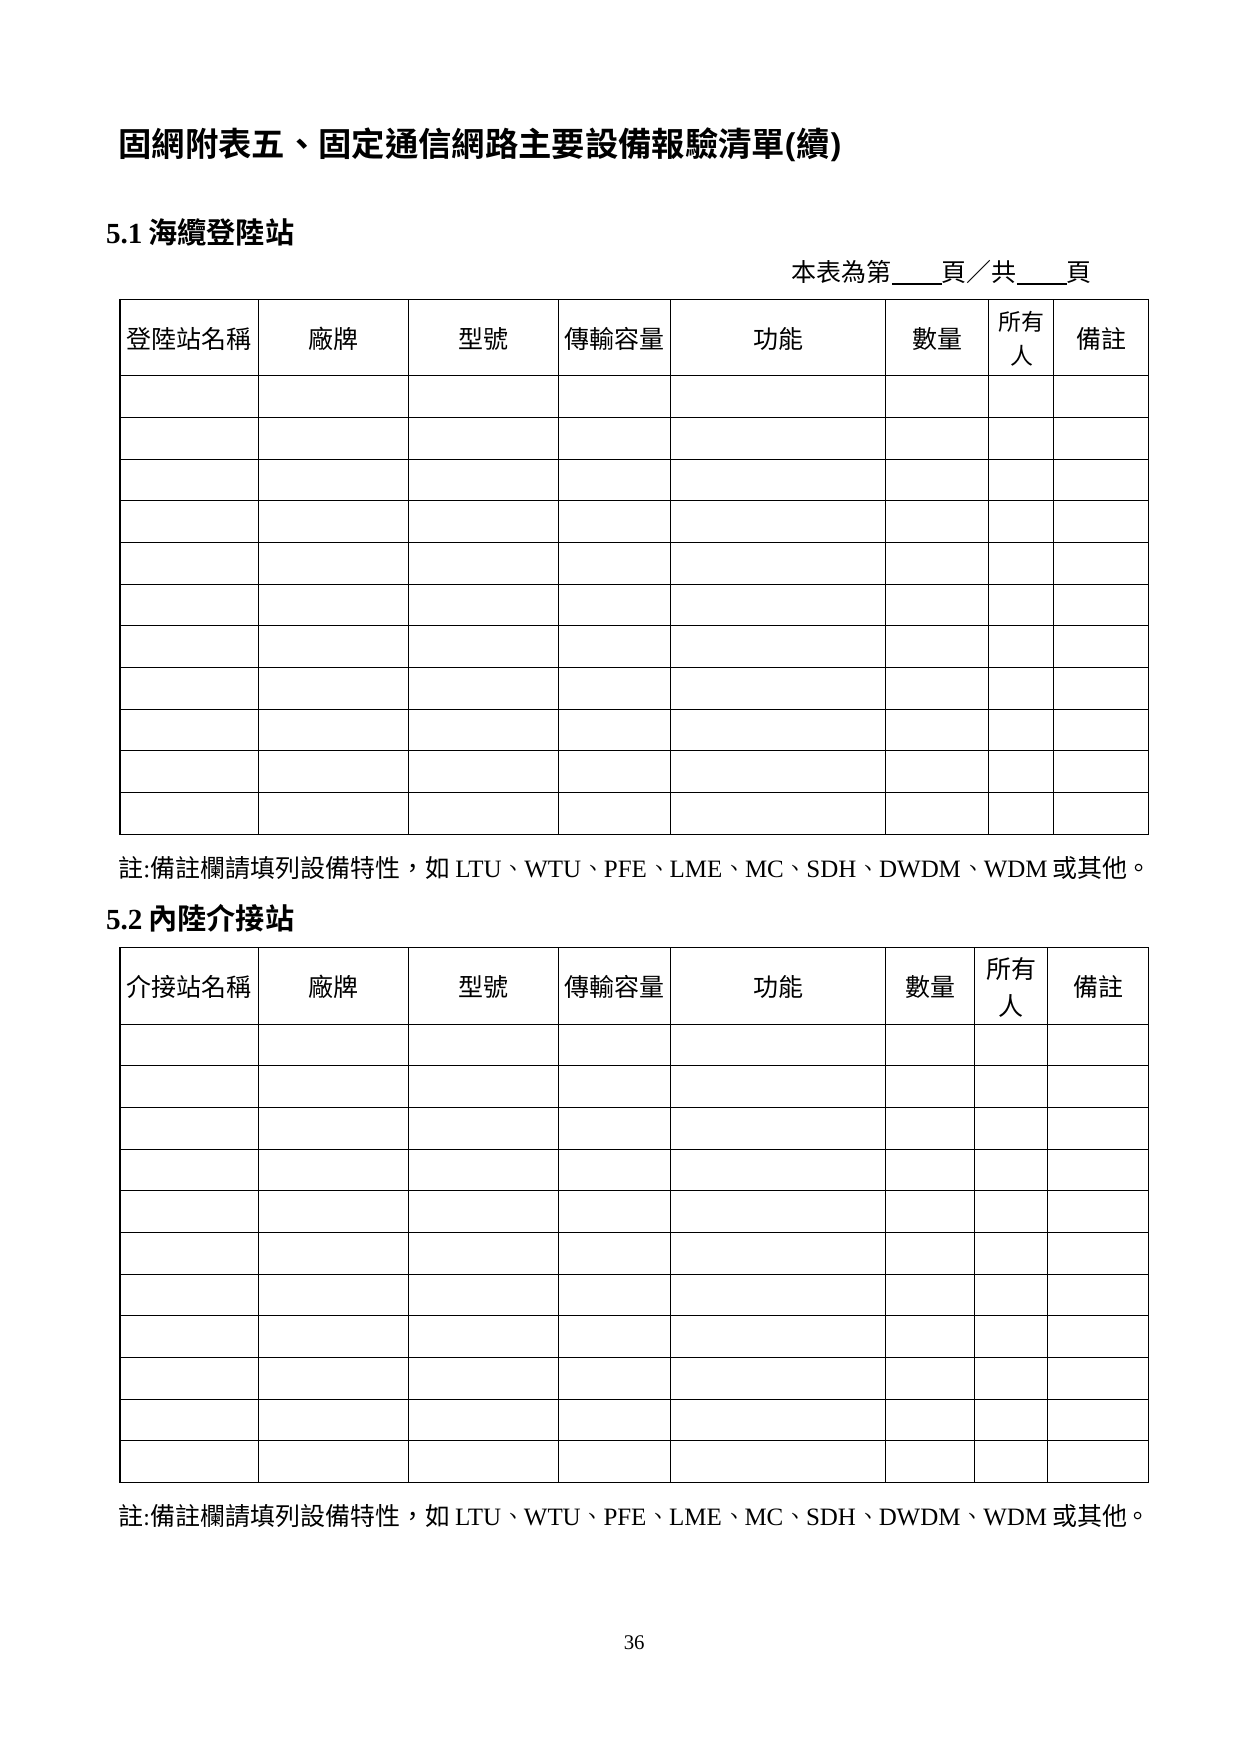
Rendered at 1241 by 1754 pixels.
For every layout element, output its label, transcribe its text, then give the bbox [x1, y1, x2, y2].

table_header 傳輸容量 [559, 300, 670, 375]
table_cell [121, 1025, 258, 1065]
table_cell [671, 1400, 885, 1440]
table_cell [886, 1108, 974, 1149]
table_cell [121, 668, 258, 709]
table_cell [671, 585, 885, 625]
table_cell [409, 1191, 558, 1232]
table_cell [259, 751, 408, 792]
table_cell [671, 1191, 885, 1232]
table_cell [671, 376, 885, 417]
table_header 廠牌 [259, 300, 408, 375]
text 5.2內陸介接站 [106, 910, 1091, 935]
table_cell [259, 1150, 408, 1190]
table_cell [409, 1275, 558, 1315]
table_cell [1048, 1150, 1148, 1190]
table_cell [559, 1316, 670, 1357]
table_header 廠牌 [259, 948, 408, 1024]
table_cell [559, 460, 670, 500]
table_cell [121, 1233, 258, 1274]
table_cell [409, 710, 558, 750]
table_cell [259, 501, 408, 542]
table_cell [1048, 1275, 1148, 1315]
table_cell [121, 1441, 258, 1482]
table_cell [559, 1275, 670, 1315]
table_cell [886, 543, 988, 584]
table_cell [989, 418, 1053, 459]
table_cell [409, 1316, 558, 1357]
table_cell [671, 1066, 885, 1107]
table_cell [259, 1108, 408, 1149]
table_cell [886, 626, 988, 667]
table_cell [886, 418, 988, 459]
table_cell [121, 1275, 258, 1315]
table_header 型號 [409, 300, 558, 375]
table_cell [671, 793, 885, 834]
table_cell [1048, 1316, 1148, 1357]
table_cell [259, 376, 408, 417]
table_header 型號 [409, 948, 558, 1024]
table_cell [259, 1066, 408, 1107]
table_cell [1048, 1358, 1148, 1399]
table_cell [259, 668, 408, 709]
table_cell [121, 1150, 258, 1190]
table_cell [671, 418, 885, 459]
table_header 數量 [886, 300, 988, 375]
table_cell [671, 626, 885, 667]
table_cell [559, 376, 670, 417]
table_cell [559, 1108, 670, 1149]
table_cell [559, 751, 670, 792]
table_cell [409, 1400, 558, 1440]
table_cell [671, 1108, 885, 1149]
table_cell [989, 793, 1053, 834]
table_cell [1054, 793, 1148, 834]
table_cell [259, 626, 408, 667]
table_cell [671, 710, 885, 750]
table_cell [886, 1150, 974, 1190]
table_cell [886, 460, 988, 500]
table_cell [121, 1191, 258, 1232]
table_cell [1054, 460, 1148, 500]
table_cell [121, 751, 258, 792]
table_cell [886, 585, 988, 625]
table_cell [886, 1066, 974, 1107]
table_cell [121, 460, 258, 500]
text 固網附表五、固定通信網路主要設備報驗清單(續) [118, 117, 1125, 166]
table_cell [559, 1066, 670, 1107]
table_cell [559, 418, 670, 459]
table_cell [121, 1358, 258, 1399]
table_cell [975, 1191, 1047, 1232]
table_header 傳輸容量 [559, 948, 670, 1024]
table_cell [409, 751, 558, 792]
table_cell [989, 710, 1053, 750]
table_cell [886, 1400, 974, 1440]
table_cell [671, 1275, 885, 1315]
table_cell [671, 1316, 885, 1357]
table_header 功能 [671, 948, 885, 1024]
table_cell [1054, 501, 1148, 542]
table_cell [671, 543, 885, 584]
table_header 數量 [886, 948, 974, 1024]
table_cell [886, 751, 988, 792]
table_cell [559, 793, 670, 834]
table_cell [559, 501, 670, 542]
table_cell [989, 585, 1053, 625]
table_cell [671, 1358, 885, 1399]
table_cell [671, 668, 885, 709]
table_cell [559, 626, 670, 667]
table_cell [559, 1441, 670, 1482]
text 本表為第 頁／共 頁 [131, 261, 1092, 286]
table_cell [121, 543, 258, 584]
table_cell [1048, 1441, 1148, 1482]
table_cell [409, 1108, 558, 1149]
table_cell [409, 1233, 558, 1274]
table_cell [259, 1400, 408, 1440]
table_cell [559, 1191, 670, 1232]
table_cell [409, 585, 558, 625]
table_header 所有人 [989, 300, 1053, 375]
table_cell [409, 460, 558, 500]
table_cell [886, 376, 988, 417]
table_cell [259, 793, 408, 834]
table_header 備註 [1048, 948, 1148, 1024]
table_cell [559, 585, 670, 625]
table_cell [886, 1441, 974, 1482]
table_cell [989, 626, 1053, 667]
table_cell [671, 1233, 885, 1274]
table_header 介接站名稱 [121, 948, 258, 1024]
table_cell [1048, 1025, 1148, 1065]
table_cell [259, 1441, 408, 1482]
table_cell [409, 1358, 558, 1399]
table_cell [1048, 1400, 1148, 1440]
table_cell [886, 1275, 974, 1315]
table_cell [989, 501, 1053, 542]
table_cell [409, 1025, 558, 1065]
table_cell [989, 460, 1053, 500]
table_header 功能 [671, 300, 885, 375]
table_cell [671, 501, 885, 542]
table_cell [886, 501, 988, 542]
table_cell [121, 1400, 258, 1440]
table_cell [121, 1316, 258, 1357]
table_cell [259, 1233, 408, 1274]
table_cell [121, 376, 258, 417]
table_cell [259, 1191, 408, 1232]
table_cell [1048, 1191, 1148, 1232]
table_cell [1054, 418, 1148, 459]
table_cell [975, 1150, 1047, 1190]
table_cell [259, 710, 408, 750]
table_cell [1054, 751, 1148, 792]
table_cell [259, 418, 408, 459]
table_cell [559, 668, 670, 709]
table_header 備註 [1054, 300, 1148, 375]
table_cell [989, 751, 1053, 792]
table_cell [121, 1108, 258, 1149]
table_cell [1054, 376, 1148, 417]
table_cell [409, 418, 558, 459]
table_cell [559, 1400, 670, 1440]
table_cell [975, 1066, 1047, 1107]
table_cell [671, 751, 885, 792]
table_cell [989, 668, 1053, 709]
table_cell [975, 1358, 1047, 1399]
table_header 登陸站名稱 [121, 300, 258, 375]
table_cell [975, 1233, 1047, 1274]
table_cell [121, 626, 258, 667]
table_cell [409, 543, 558, 584]
table_cell [1054, 710, 1148, 750]
table_cell [671, 1025, 885, 1065]
table_header 所有人 [975, 948, 1047, 1024]
table_cell [121, 501, 258, 542]
text 5.1海纜登陸站 [106, 224, 1091, 249]
table_cell [975, 1400, 1047, 1440]
table_cell [886, 710, 988, 750]
table_cell [409, 376, 558, 417]
table_cell [121, 1066, 258, 1107]
table_cell [259, 1358, 408, 1399]
table_cell [259, 543, 408, 584]
text 註:備註欄請填列設備特性，如LTU、WTU、PFE、LME、MC、SDH、DWDM、WDM或其他。 [118, 847, 1150, 885]
table_cell [886, 668, 988, 709]
table_cell [121, 793, 258, 834]
table_cell [1054, 585, 1148, 625]
table_cell [989, 543, 1053, 584]
table_cell [1048, 1066, 1148, 1107]
table_cell [409, 1441, 558, 1482]
table_cell [989, 376, 1053, 417]
table_cell [559, 1150, 670, 1190]
table_cell [559, 1233, 670, 1274]
table_cell [121, 585, 258, 625]
table_cell [559, 543, 670, 584]
table_cell [409, 668, 558, 709]
table_cell [886, 1358, 974, 1399]
table_cell [1054, 668, 1148, 709]
table_cell [671, 1150, 885, 1190]
table_cell [409, 1150, 558, 1190]
table_cell [671, 460, 885, 500]
table_cell [409, 501, 558, 542]
table_cell [259, 1275, 408, 1315]
table_cell [975, 1275, 1047, 1315]
table_cell [259, 1316, 408, 1357]
table_cell [259, 585, 408, 625]
table_cell [975, 1441, 1047, 1482]
table_cell [1048, 1108, 1148, 1149]
table_cell [886, 793, 988, 834]
table_cell [886, 1316, 974, 1357]
table_cell [975, 1108, 1047, 1149]
table_cell [259, 460, 408, 500]
table_cell [886, 1025, 974, 1065]
table_cell [975, 1025, 1047, 1065]
table_cell [1054, 626, 1148, 667]
table_cell [1048, 1233, 1148, 1274]
table_cell [975, 1316, 1047, 1357]
table_cell [409, 626, 558, 667]
table_cell [559, 1358, 670, 1399]
table_cell [886, 1191, 974, 1232]
table_cell [559, 1025, 670, 1065]
table_cell [409, 793, 558, 834]
table_cell [671, 1441, 885, 1482]
table_cell [409, 1066, 558, 1107]
table_cell [1054, 543, 1148, 584]
table_cell [121, 710, 258, 750]
table_cell [559, 710, 670, 750]
table_cell [886, 1233, 974, 1274]
table_cell [121, 418, 258, 459]
table_cell [259, 1025, 408, 1065]
text 註:備註欄請填列設備特性，如LTU、WTU、PFE、LME、MC、SDH、DWDM、WDM或其他。 [118, 1496, 1150, 1533]
